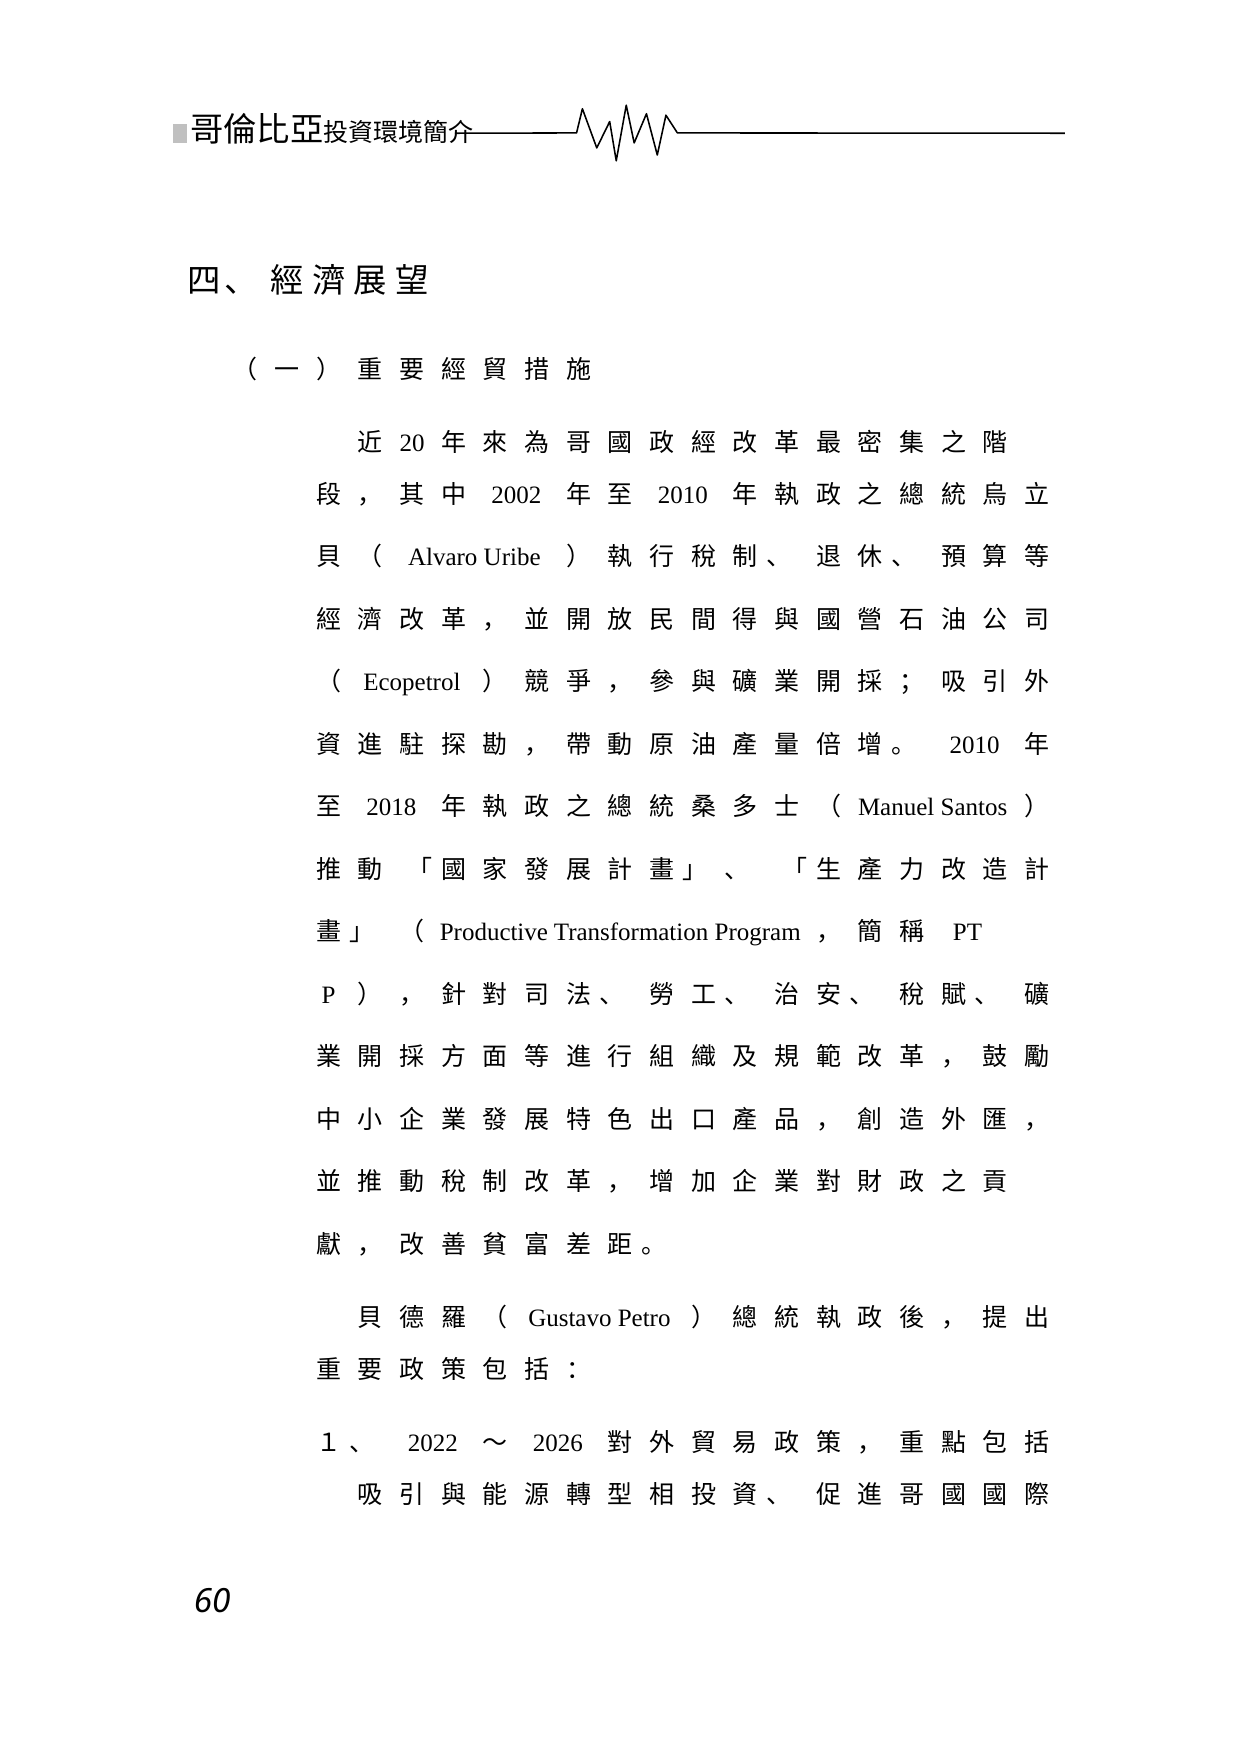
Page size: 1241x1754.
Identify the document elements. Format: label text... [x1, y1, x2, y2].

text １、2022～2026對外貿易政策，重點包括吸引與能源轉型相投資、促進哥國國際 [281, 1388, 1058, 1513]
text 貝德羅（Gustavo Petro）總統執政後，提出重要政策包括： [281, 1263, 1058, 1388]
text （一）重要經貿措施 [207, 326, 1058, 388]
text 四、經濟展望 [183, 236, 1058, 299]
text 近20年來為哥國政經改革最密集之階段，其中2002年至2010年執政之總統烏立貝（Alvaro Uribe）執行稅制、退休、預算等經濟改革，並開放民間得與國營石油公司（Ecopetrol）競爭，參與礦業開採；吸引外資進駐探勘，帶動原油產量倍增。2010年至2018年執政之總統桑多士（Manuel Santos）推動「國家發展計畫」、「生產力改造計畫」（Productive Transformation Program，簡稱PTP），針對司法、勞工、治安、稅賦、礦業開採方面等進行組織及規範改革，鼓勵中小企業發展特色出口產品，創造外匯，並推動稅制改革，增加企業對財政之貢獻，改善貧富差距。 [281, 388, 1058, 1263]
